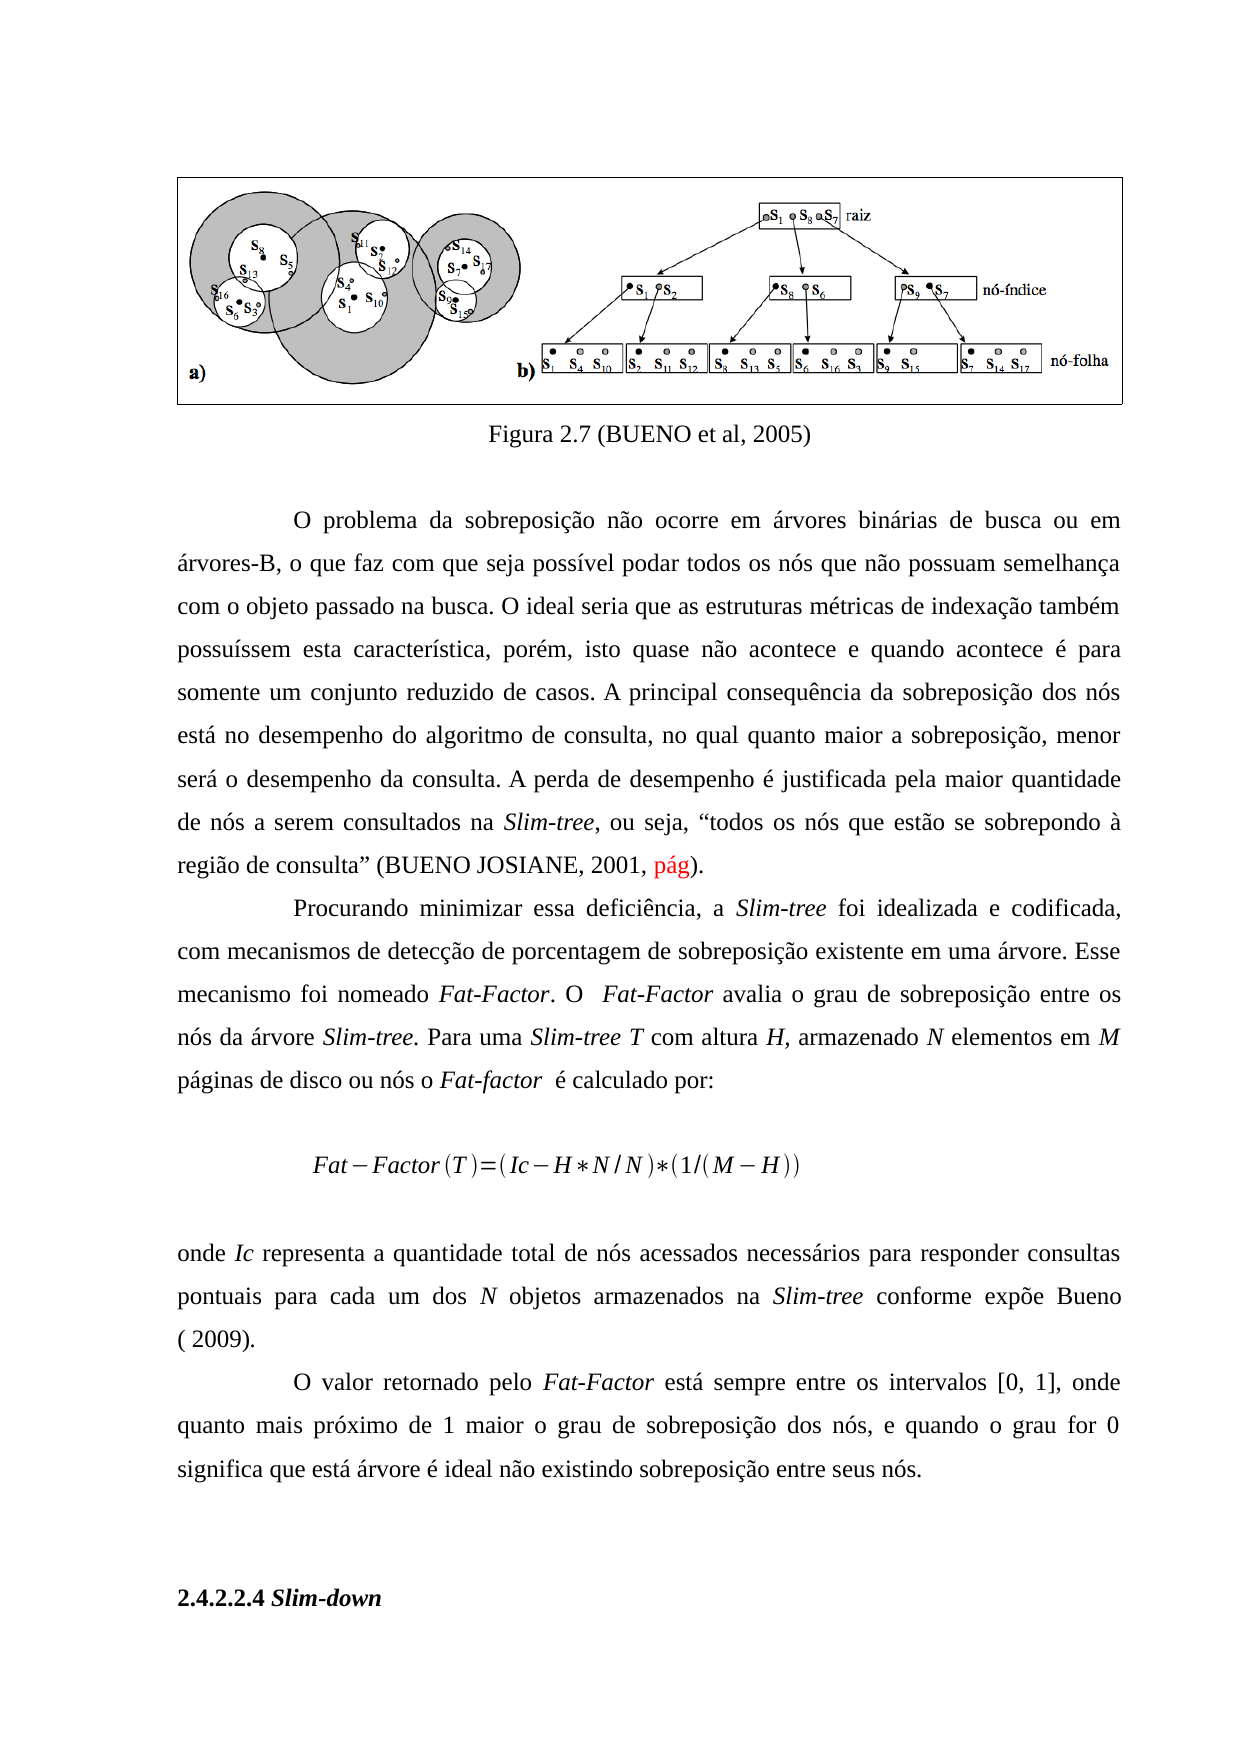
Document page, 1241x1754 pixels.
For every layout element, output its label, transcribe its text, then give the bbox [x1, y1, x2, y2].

text O problema da sobreposição não ocorre em árvores binárias de busca ou em árvores-B, o que faz com que seja possível podar todos os nós que não possuam semelhança com o objeto passado na busca. O ideal seria que as estruturas métricas de indexação também possuíssem esta característica, porém, isto quase não acontece e quando acontece é para somente um conjunto reduzido de casos. A principal consequência da sobreposição dos nós está no desempenho do algoritmo de consulta, no qual quanto maior a sobreposição, menor será o desempenho da consulta. A perda de desempenho é justificada pela maior quantidade de nós a serem consultados na Slim-tree, ou seja, “todos os nós que estão se sobrepondo à região de consulta” (BUENO JOSIANE, 2001, pág). [177, 505, 1122, 879]
picture [180, 180, 1119, 402]
text [178, 178, 1122, 404]
text Figura 2.7 (BUENO et al, 2005) [177, 405, 1122, 447]
text Procurando minimizar essa deficiência, a Slim-tree foi idealizada e codificada, com mecanismos de detecção de porcentagem de sobreposição existente em uma árvore. Esse mecanismo foi nomeado Fat-Factor. O Fat-Factor avalia o grau de sobreposição entre os nós da árvore Slim-tree. Para uma Slim-tree T com altura H, armazenado N elementos em M páginas de disco ou nós o Fat-factor é calculado por: [177, 893, 1122, 1094]
text O valor retornado pelo Fat-Factor está sempre entre os intervalos [0, 1], onde quanto mais próximo de 1 maior o grau de sobreposição dos nós, e quando o grau for 0 significa que está árvore é ideal não existindo sobreposição entre seus nós. [177, 1367, 1122, 1482]
text onde Ic representa a quantidade total de nós acessados necessários para responder consultas pontuais para cada um dos N objetos armazenados na Slim-tree conforme expõe Bueno ( 2009). [177, 1238, 1122, 1353]
text 2.4.2.2.4 Slim-down [177, 1583, 1122, 1612]
